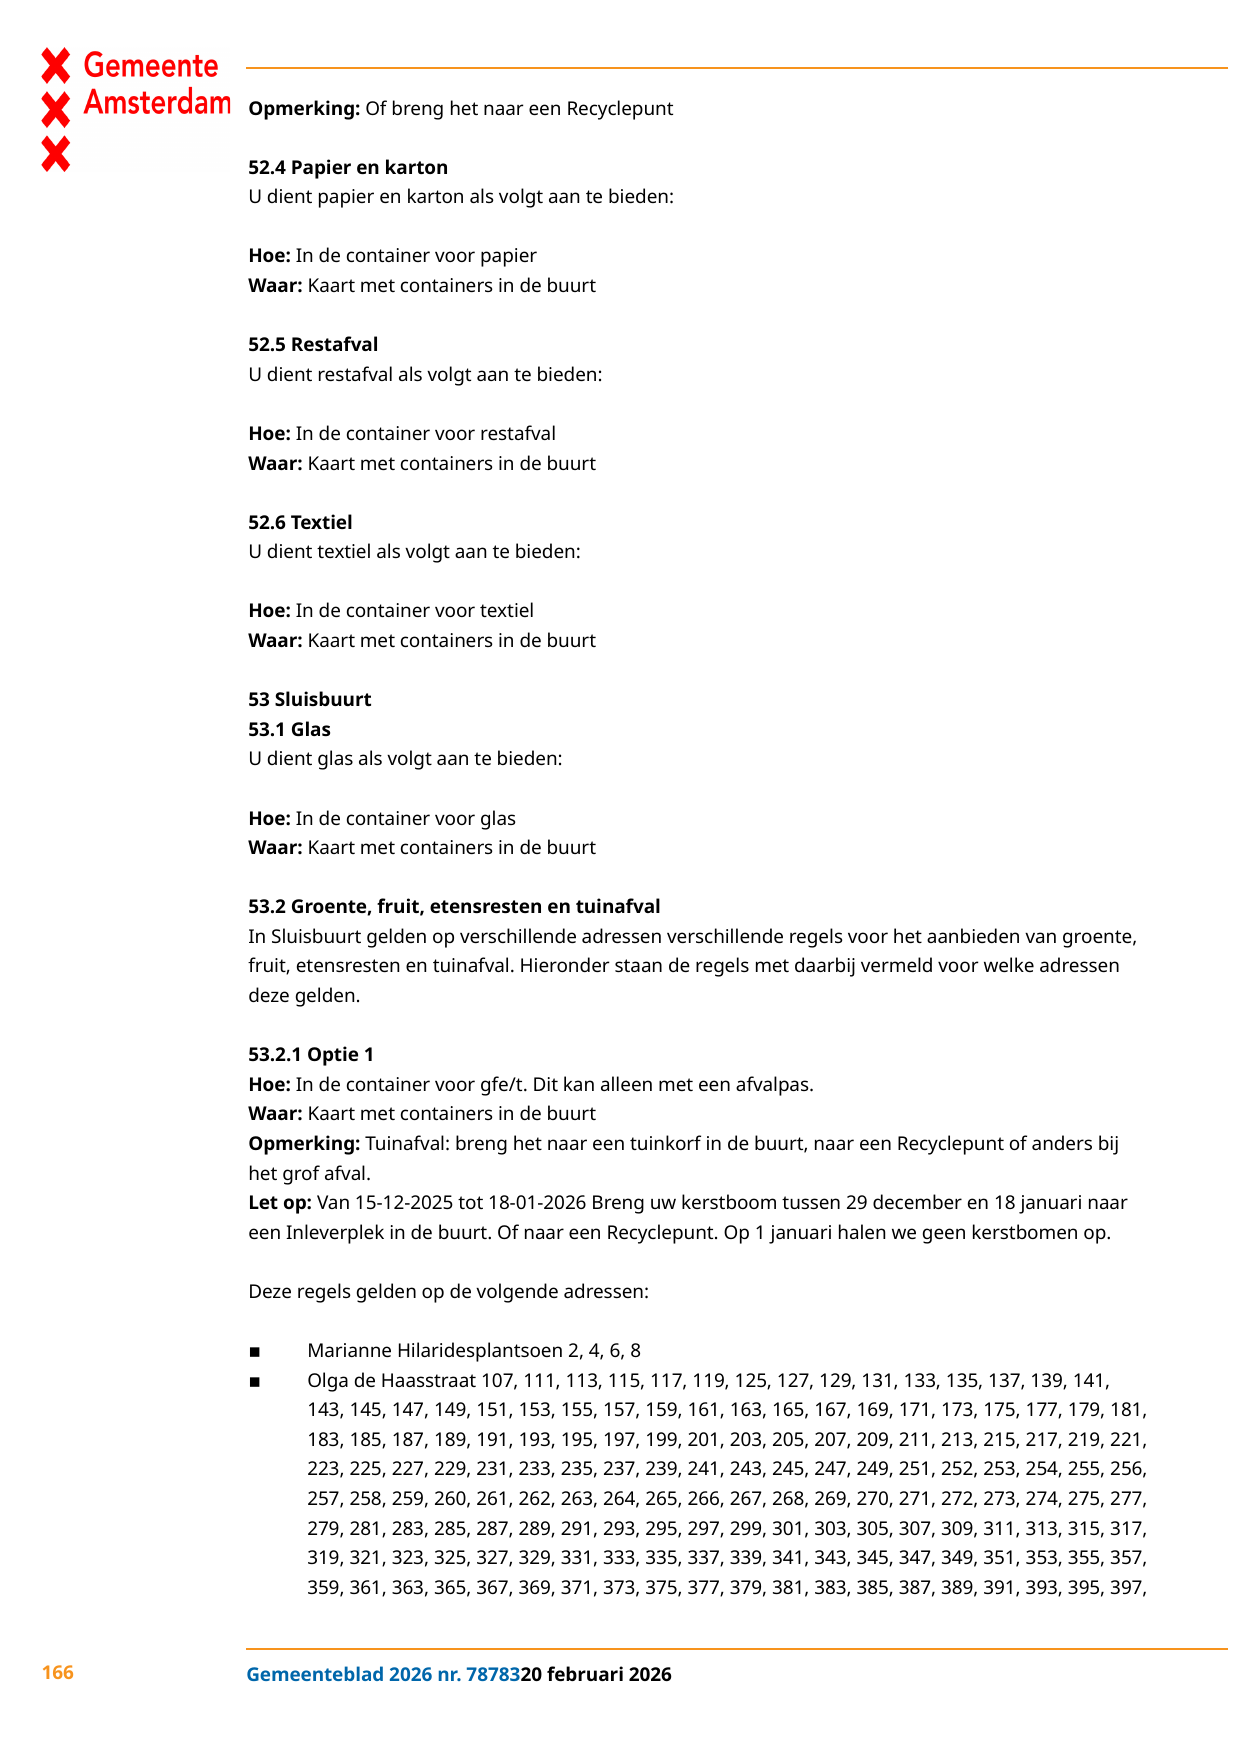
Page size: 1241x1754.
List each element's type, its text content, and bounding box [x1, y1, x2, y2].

text 52.5 Restafval [248, 331, 1152, 357]
text U dient restafval als volgt aan te bieden: [248, 361, 1152, 387]
text In Sluisbuurt gelden op verschillende adressen verschillende regels voor het aanbieden van groente, fruit, etensresten en tuinafval. Hieronder staan de regels met daarbij vermeld voor welke adressen deze gelden. [248, 923, 1152, 1008]
text Hoe: In de container voor glas [248, 805, 1152, 831]
text Hoe: In de container voor restafval [248, 420, 1152, 446]
text Hoe: In de container voor textiel [248, 598, 1152, 623]
text Let op: Van 15-12-2025 tot 18-01-2026 Breng uw kerstboom tussen 29 december en 18 januari naar een Inleverplek in de buurt. Of naar een Recyclepunt. Op 1 januari halen we geen kerstbomen op. [248, 1189, 1152, 1245]
text 53.2.1 Optie 1 [248, 1041, 1152, 1067]
list Olga de Haasstraat 107, 111, 113, 115, 117, 119, 125, 127, 129, 131, 133, 135, 137, 139, 141, 143, 145, 147, 149, 151, 153, 155, 157, 159, 161, 163, 165, 167, 169, 171, 173, 175, 177, 179, 181, 183, 185, 187, 189, 191, 193, 195, 197, 199, 201, 203, 205, 207, 209, 211, 213, 215, 217, 219, 221, 223, 225, 227, 229, 231, 233, 235, 237, 239, 241, 243, 245, 247, 249, 251, 252, 253, 254, 255, 256, 257, 258, 259, 260, 261, 262, 263, 264, 265, 266, 267, 268, 269, 270, 271, 272, 273, 274, 275, 277, 279, 281, 283, 285, 287, 289, 291, 293, 295, 297, 299, 301, 303, 305, 307, 309, 311, 313, 315, 317, 319, 321, 323, 325, 327, 329, 331, 333, 335, 337, 339, 341, 343, 345, 347, 349, 351, 353, 355, 357, 359, 361, 363, 365, 367, 369, 371, 373, 375, 377, 379, 381, 383, 385, 387, 389, 391, 393, 395, 397, [248, 1367, 1152, 1600]
text Hoe: In de container voor gfe/t. Dit kan alleen met een afvalpas. [248, 1071, 1152, 1097]
text Waar: Kaart met containers in de buurt [248, 627, 1152, 653]
text 52.4 Papier en karton [248, 154, 1152, 180]
text Waar: Kaart met containers in de buurt [248, 834, 1152, 860]
text Deze regels gelden op de volgende adressen: [248, 1278, 1152, 1304]
text Waar: Kaart met containers in de buurt [248, 450, 1152, 476]
text Waar: Kaart met containers in de buurt [248, 272, 1152, 298]
text 53 Sluisbuurt [248, 686, 1152, 712]
text Hoe: In de container voor papier [248, 243, 1152, 268]
text U dient glas als volgt aan te bieden: [248, 746, 1152, 771]
text U dient papier en karton als volgt aan te bieden: [248, 183, 1152, 209]
text 53.2 Groente, fruit, etensresten en tuinafval [248, 893, 1152, 919]
text U dient textiel als volgt aan te bieden: [248, 538, 1152, 564]
text Waar: Kaart met containers in de buurt [248, 1101, 1152, 1126]
list Marianne Hilaridesplantsoen 2, 4, 6, 8 [248, 1337, 1152, 1363]
text 52.6 Textiel [248, 509, 1152, 535]
text 53.1 Glas [248, 716, 1152, 742]
text Opmerking: Of breng het naar een Recyclepunt [248, 95, 1152, 121]
text Opmerking: Tuinafval: breng het naar een tuinkorf in de buurt, naar een Recyclepunt of anders bij het grof afval. [248, 1130, 1152, 1186]
picture [41, 47, 231, 172]
